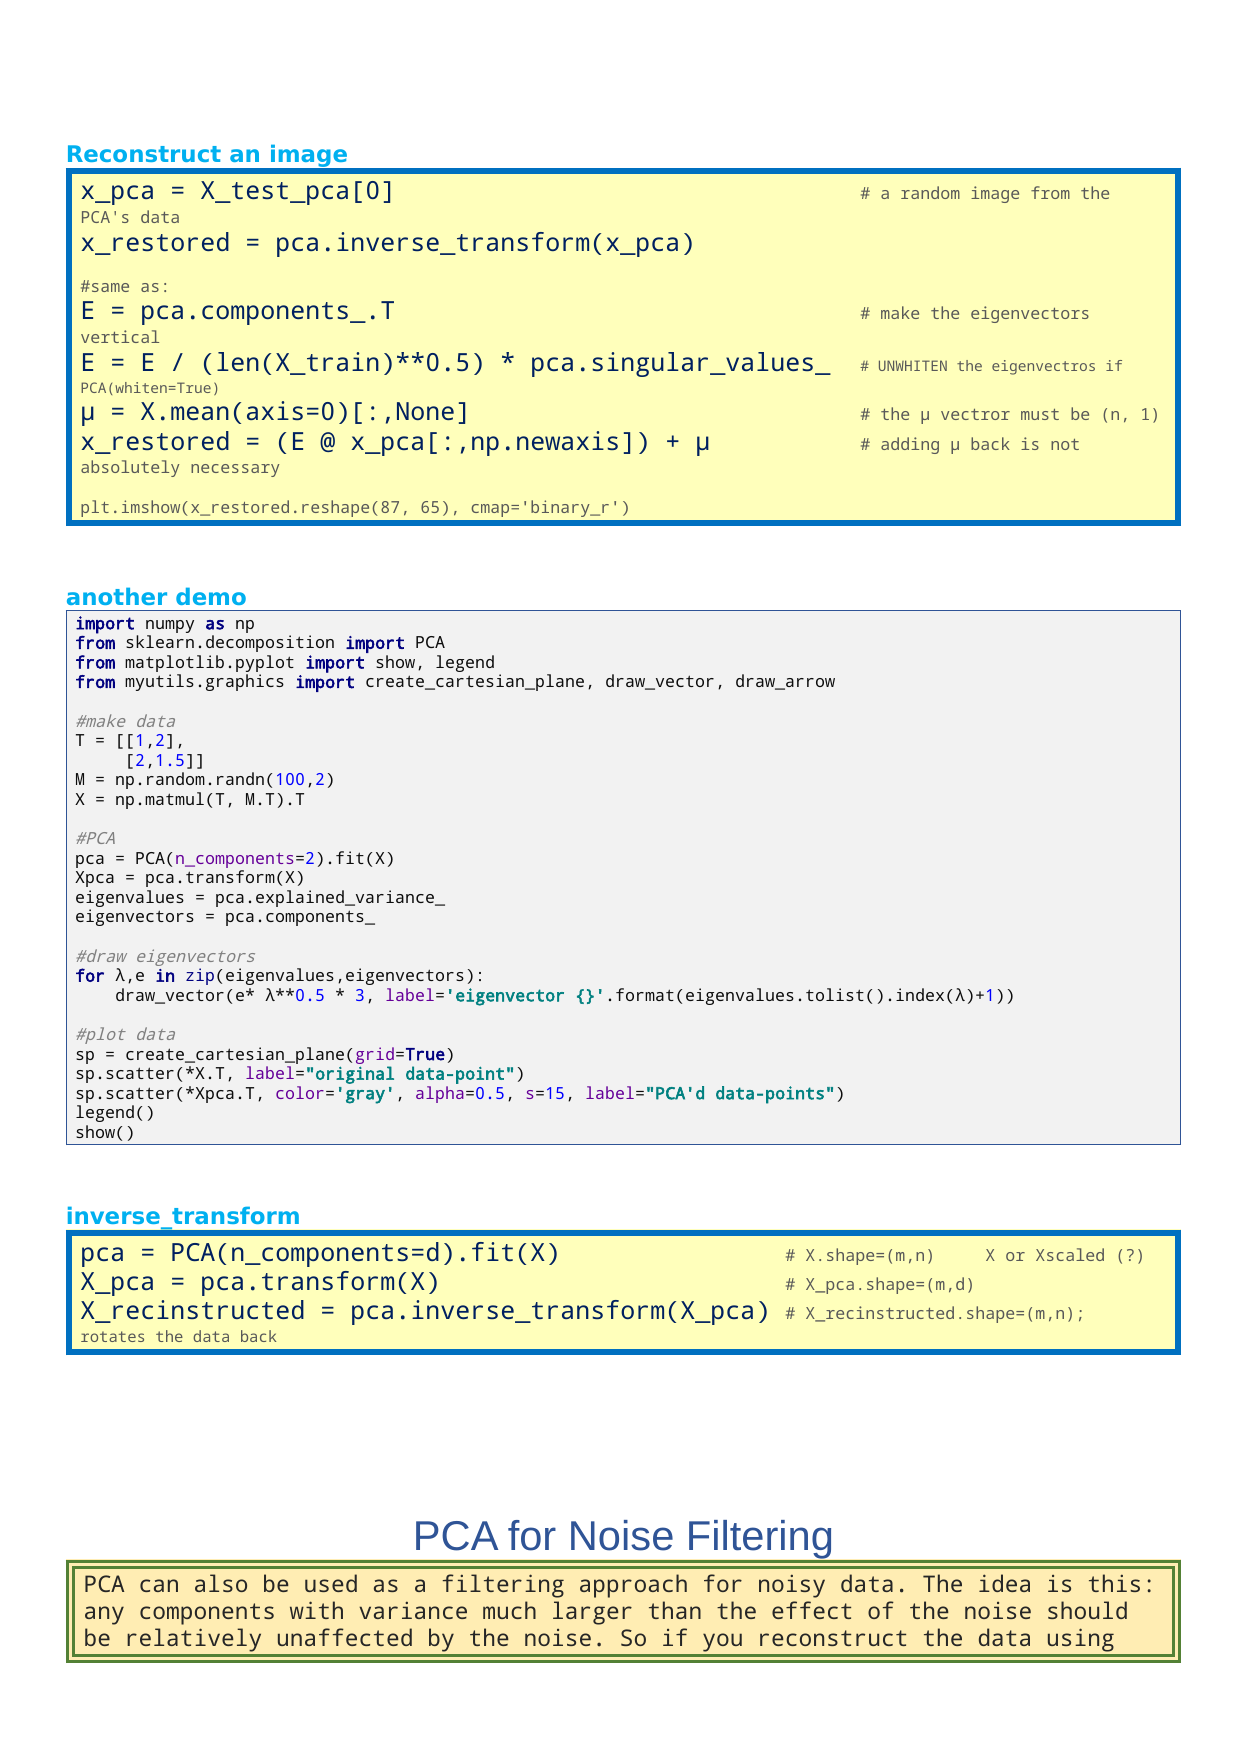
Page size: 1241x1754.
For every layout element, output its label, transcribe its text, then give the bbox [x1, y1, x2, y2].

text PCA for Noise Filtering [66, 1512, 1181, 1559]
text x_pca = X_test_pca[0] # a random image from the PCA's data [72, 174, 1175, 219]
text X_pca = pca.transform(X) # X_pca.shape=(m,d) [72, 1259, 1175, 1288]
title another demo [66, 584, 1181, 610]
text import numpy as np from sklearn.decomposition import PCA from matplotlib.pyplot import show, legend from myutils.graphics import create_cartesian_plane, draw_vector, draw_arrow #make data T = [[1,2], [2,1.5]] M = np.random.randn(100,2) X = np.matmul(T, M.T).T #PCA pca = PCA(n_components=2).fit(X) Xpca = pca.transform(X) eigenvalues = pca.explained_variance_ eigenvectors = pca.components_ #draw eigenvectors for λ,e in zip(eigenvalues,eigenvectors): draw_vector(e* λ**0.5 * 3, label='eigenvector {}'.format(eigenvalues.tolist().index(λ)+1)) #plot data sp = create_cartesian_plane(grid=True) sp.scatter(*X.T, label="original data-point") sp.scatter(*Xpca.T, color='gray', alpha=0.5, s=15, label="PCA'd data-points") legend() show() [67, 611, 1180, 1144]
text plt.imshow(x_restored.reshape(87, 65), cmap='binary_r') [72, 490, 1175, 520]
text #same as: [72, 268, 1175, 288]
text x_restored = pca.inverse_transform(x_pca) [72, 219, 1175, 249]
title inverse_transform [66, 1203, 1181, 1229]
text PCA can also be used as a filtering approach for noisy data. The idea is this: any components with variance much larger than the effect of the noise should be relatively unaffected by the noise. So if you reconstruct the data using [69, 1563, 1178, 1660]
text μ = X.mean(axis=0)[:,None] # the μ vectror must be (n, 1) [72, 389, 1175, 418]
text E = pca.components_.T # make the eigenvectors vertical [72, 288, 1175, 340]
text E = E / (len(X_train)**0.5) * pca.singular_values_ # UNWHITEN the eigenvectros if PCA(whiten=True) [72, 340, 1175, 389]
title Reconstruct an image [66, 141, 1181, 168]
text X_recinstructed = pca.inverse_transform(X_pca) # X_recinstructed.shape=(m,n); rotates the data back [72, 1288, 1175, 1349]
text pca = PCA(n_components=d).fit(X) # X.shape=(m,n) X or Xscaled (?) [72, 1236, 1175, 1259]
text x_restored = (E @ x_pca[:,np.newaxis]) + μ # adding μ back is not absolutely necessary [72, 418, 1175, 470]
